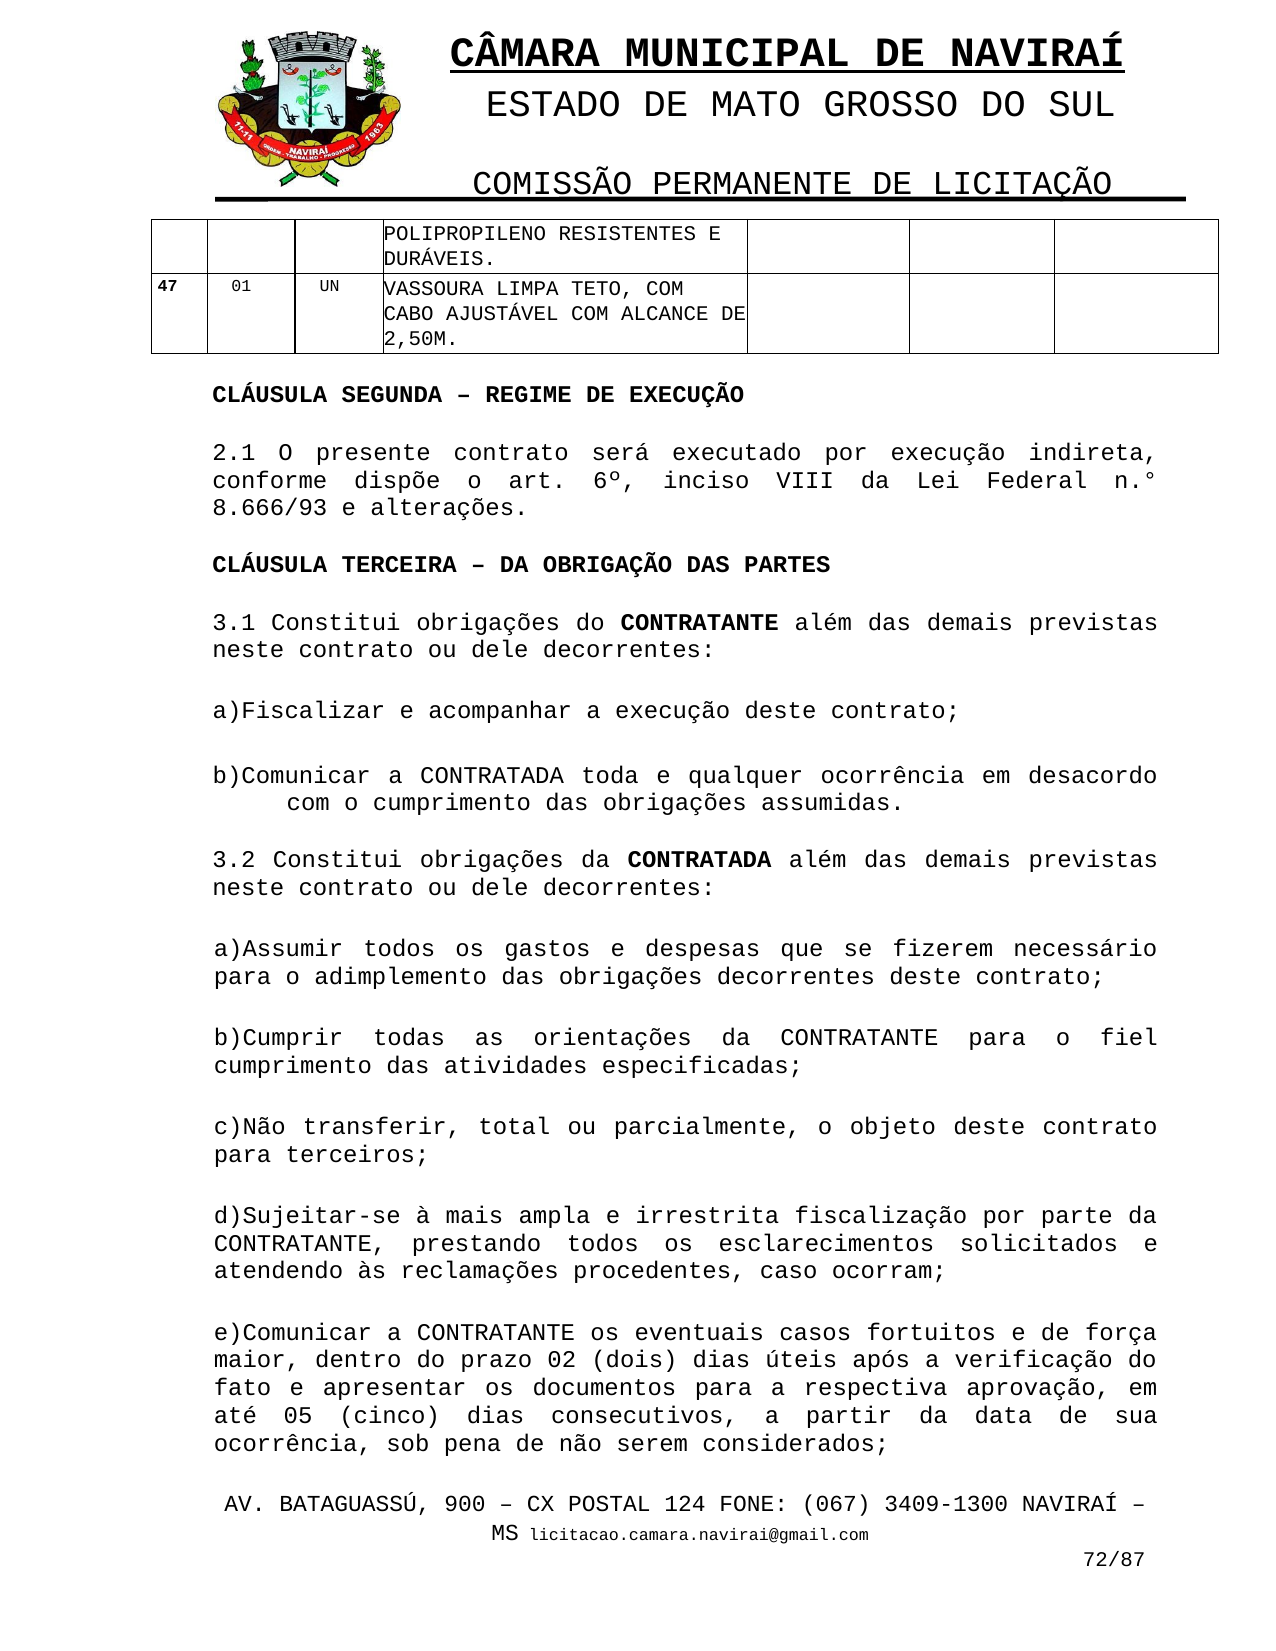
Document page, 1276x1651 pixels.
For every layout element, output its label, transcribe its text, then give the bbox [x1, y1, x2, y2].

table_cell 47 [152, 274, 207, 353]
list Fiscalizar e acompanhar a execução deste contrato; [139, 699, 1158, 726]
table_cell [910, 274, 1054, 353]
table_cell [208, 220, 294, 273]
text 3.1 Constitui obrigações do CONTRATANTE além das demais previstas neste contrato ou dele decorrentes: [212, 610, 1158, 665]
table_cell [152, 220, 207, 273]
table_cell [910, 220, 1054, 273]
table_cell UN [296, 274, 383, 353]
list Cumprir todas as orientações da CONTRATANTE para o fiel cumprimento das atividades especificadas; [212, 1026, 1158, 1080]
list Sujeitar-se à mais ampla e irrestrita fiscalização por parte da CONTRATANTE, prestando todos os esclarecimentos solicitados e atendendo às reclamações procedentes, caso ocorram; [212, 1203, 1158, 1286]
text 2.1 O presente contrato será executado por execução indireta, conforme dispõe o art. 6º, inciso VIII da Lei Federal n.° 8.666/93 e alterações. [212, 440, 1158, 523]
table_cell [1055, 220, 1218, 273]
table_cell 01 [208, 274, 294, 353]
list Comunicar a CONTRATANTE os eventuais casos fortuitos e de força maior, dentro do prazo 02 (dois) dias úteis após a verificação do fato e apresentar os documentos para a respectiva aprovação, em até 05 (cinco) dias consecutivos, a partir da data de sua ocorrência, sob pena de não serem considerados; [212, 1320, 1158, 1458]
table_cell [748, 220, 909, 273]
table_cell [1055, 274, 1218, 353]
list Assumir todos os gastos e despesas que se fizerem necessário para o adimplemento das obrigações decorrentes deste contrato; [212, 937, 1158, 991]
table_cell [296, 220, 383, 273]
list Comunicar a CONTRATADA toda e qualquer ocorrência em desacordo com o cumprimento das obrigações assumidas. [139, 763, 1158, 818]
subtitle CLÁUSULA SEGUNDA – REGIME DE EXECUÇÃO [212, 383, 1171, 410]
subtitle CLÁUSULA TERCEIRA – DA OBRIGAÇÃO DAS PARTES [212, 552, 1171, 580]
text 3.2 Constitui obrigações da CONTRATADA além das demais previstas neste contrato ou dele decorrentes: [212, 847, 1158, 902]
table_cell [748, 274, 909, 353]
table_cell VASSOURA LIMPA TETO, COM CABO AJUSTÁVEL COM ALCANCE DE 2,50M. [384, 274, 747, 353]
list Não transferir, total ou parcialmente, o objeto deste contrato para terceiros; [212, 1114, 1158, 1169]
table_cell POLIPROPILENO RESISTENTES E DURÁVEIS. [384, 220, 747, 273]
